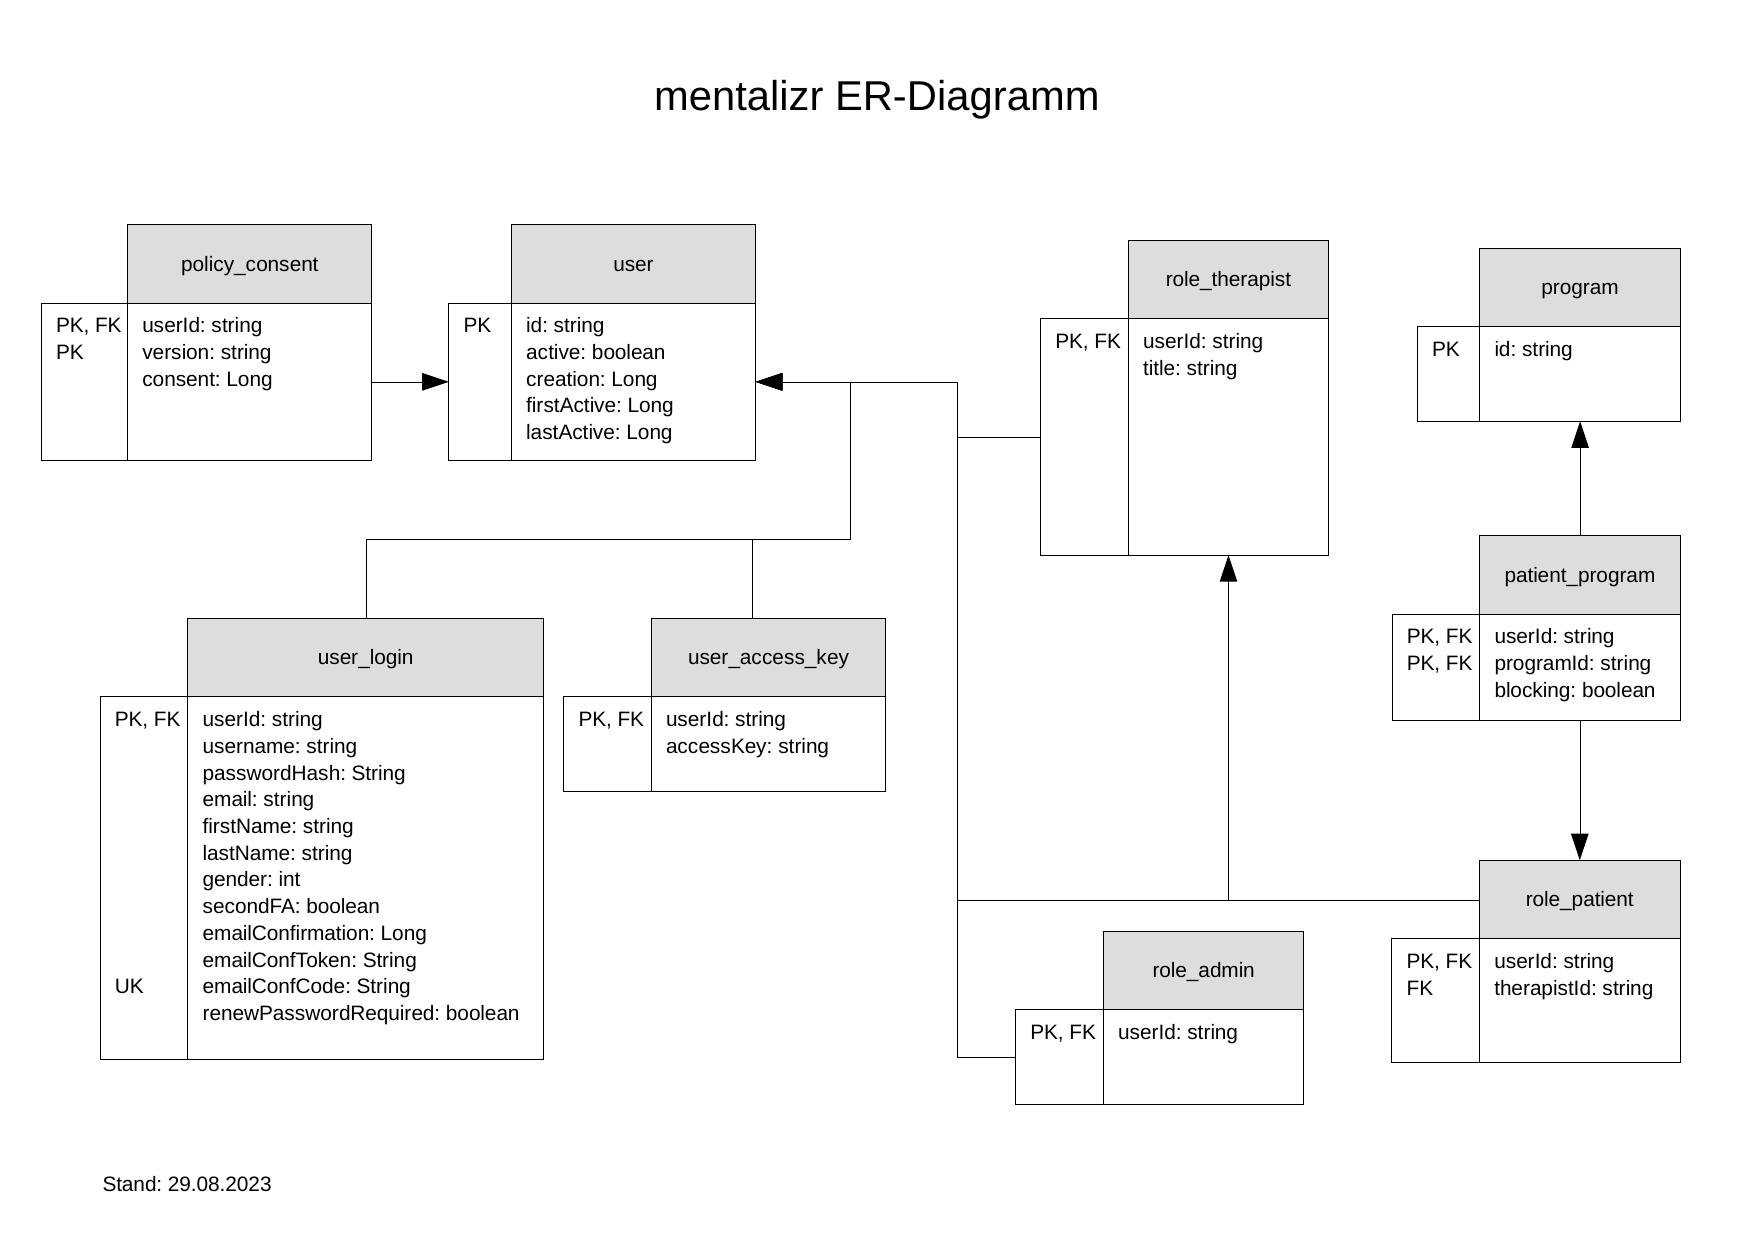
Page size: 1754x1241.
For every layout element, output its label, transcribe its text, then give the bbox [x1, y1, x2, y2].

text_box user_login [187, 618, 544, 696]
text_box user [511, 224, 756, 303]
text_box PK, FK FK [1391, 938, 1480, 1063]
text_box id: string active: boolean creation: Long firstActive: Long lastActive: Long [512, 303, 756, 461]
text_box userId: string username: string passwordHash: String email: string firstName: string lastName: string gender: int secondFA: boolean emailConfirmation: Long emailConfToken: String emailConfCode: String renewPasswordRequired: boolean [188, 696, 544, 1060]
text_box Stand: 29.08.2023 [87, 1165, 502, 1211]
text_box PK, FK [1015, 1009, 1104, 1105]
text_box userId: string [1104, 1009, 1304, 1105]
text_box id: string [1480, 326, 1681, 422]
text_box userId: string accessKey: string [652, 696, 886, 792]
text_box userId: string version: string consent: Long [128, 303, 372, 461]
text_box PK [1417, 326, 1480, 422]
text_box role_patient [1479, 860, 1681, 938]
text_box PK, FK PK [41, 303, 128, 461]
text_box userId: string title: string [1129, 318, 1329, 556]
text_box program [1479, 248, 1681, 326]
title mentalizr ER-Diagramm [87, 49, 1667, 142]
text_box userId: string therapistId: string [1480, 938, 1681, 1063]
text_box role_therapist [1128, 240, 1329, 318]
text_box PK, FK PK, FK [1392, 614, 1480, 721]
text_box user_access_key [651, 618, 886, 696]
text_box PK, FK UK [100, 696, 188, 1060]
text_box patient_program [1479, 535, 1681, 614]
text_box PK [448, 303, 512, 461]
text_box userId: string programId: string blocking: boolean [1480, 614, 1681, 721]
text_box PK, FK [563, 696, 652, 792]
text_box role_admin [1103, 931, 1304, 1009]
text_box policy_consent [127, 224, 372, 303]
text_box PK, FK [1040, 318, 1129, 556]
